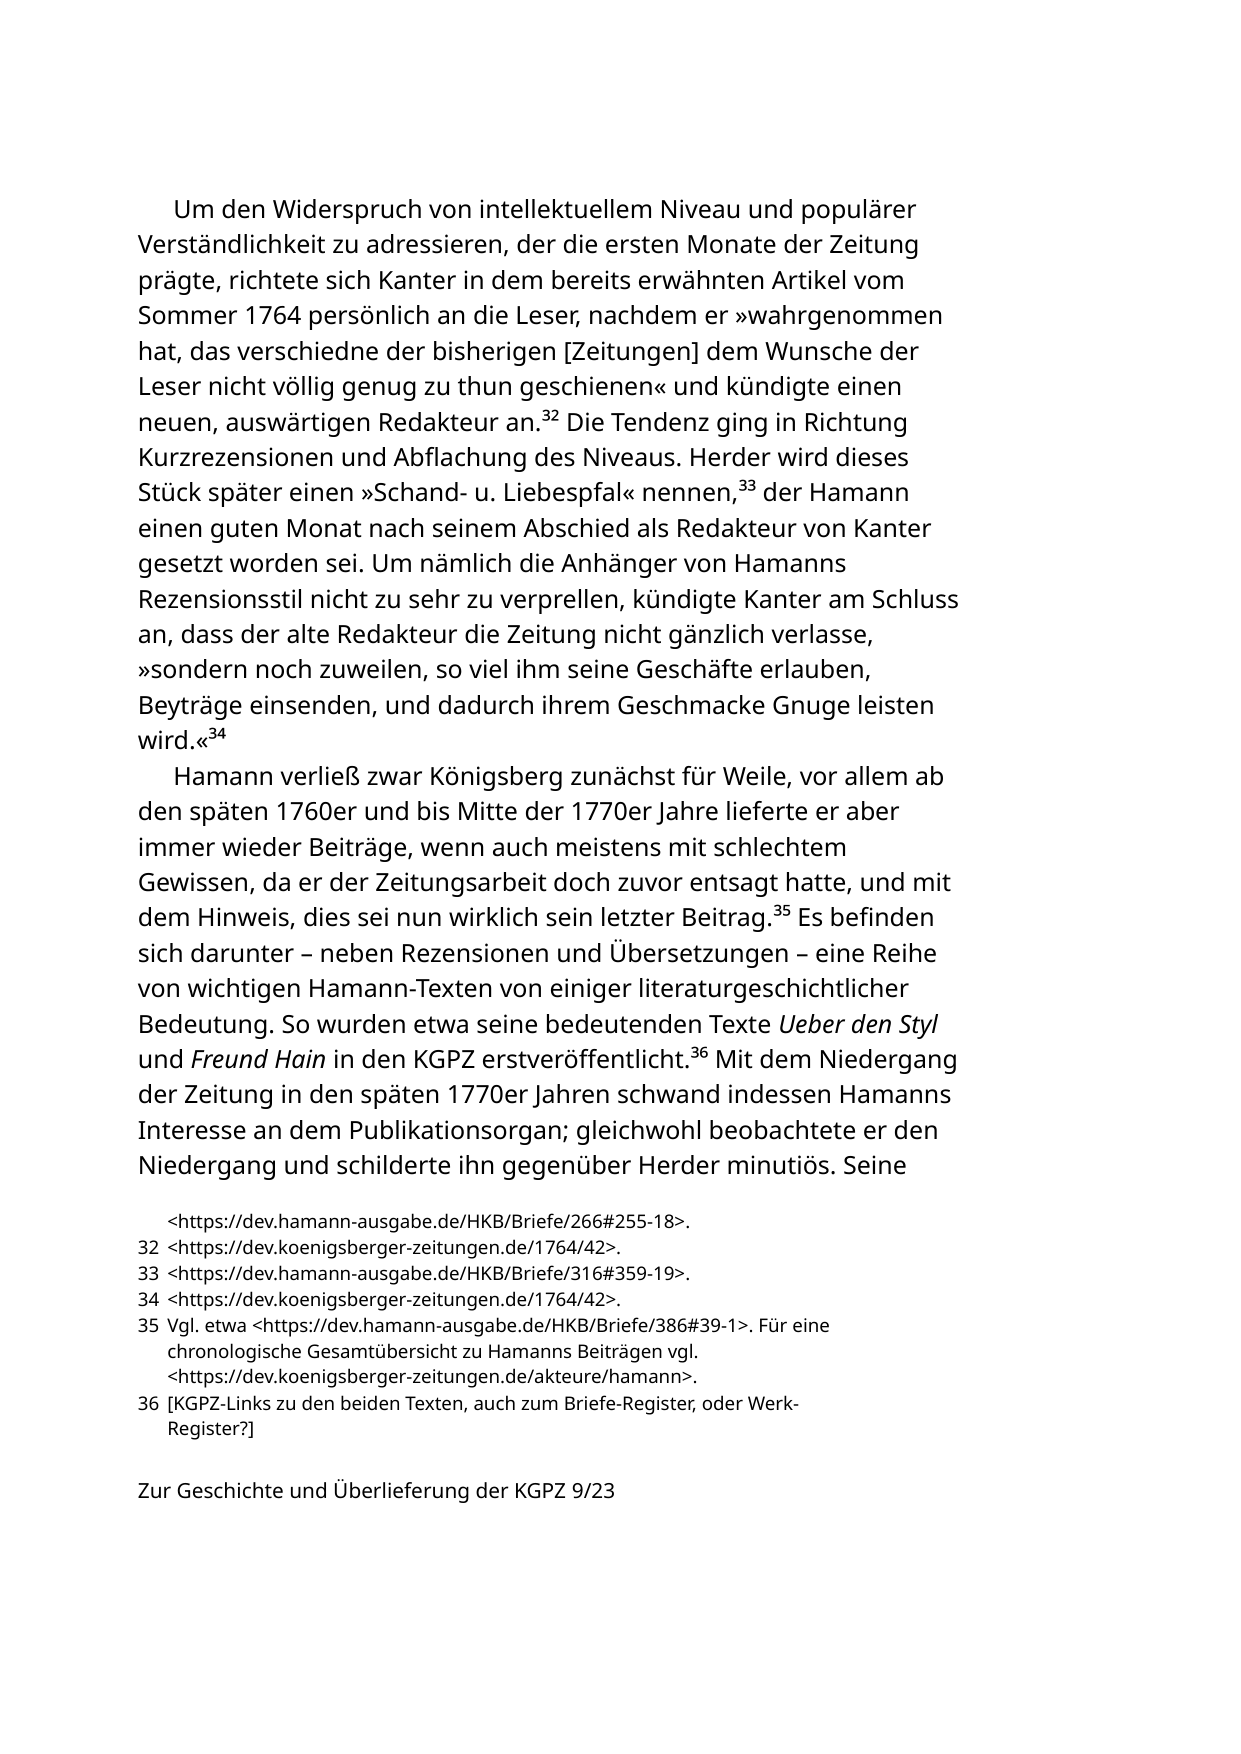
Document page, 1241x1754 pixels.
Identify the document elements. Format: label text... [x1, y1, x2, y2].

text Um den Widerspruch von intellektuellem Niveau und populärer Verständlichkeit zu adressieren, der die ersten Monate der Zeitung prägte, richtete sich Kanter in dem bereits erwähnten Artikel vom Sommer 1764 persönlich an die Leser, nachdem er »wahrgenommen hat, das verschiedne der bisherigen [Zeitungen] dem Wunsche der Leser nicht völlig genug zu thun geschienen« und kündigte einen neuen, auswärtigen Redakteur an. Die Tendenz ging in Richtung Kurzrezensionen und Abflachung des Niveaus. Herder wird dieses Stück später einen »Schand- u. Liebespfal« nennen, der Hamann einen guten Monat nach seinem Abschied als Redakteur von Kanter gesetzt worden sei. Um nämlich die Anhänger von Hamanns Rezensionsstil nicht zu sehr zu verprellen, kündigte Kanter am Schluss an, dass der alte Redakteur die Zeitung nicht gänzlich verlasse, »sondern noch zuweilen, so viel ihm seine Geschäfte erlauben, Beyträge einsenden, und dadurch ihrem Geschmacke Gnuge leisten wird.« [138, 190, 964, 757]
text <https://dev.hamann-ausgabe.de/HKB/Briefe/316#359-19>. [138, 1259, 846, 1285]
text <https://dev.koenigsberger-zeitungen.de/1764/42>. [138, 1233, 846, 1259]
text Hamann verließ zwar Königsberg zunächst für Weile, vor allem ab den späten 1760er und bis Mitte der 1770er Jahre lieferte er aber immer wieder Beiträge, wenn auch meistens mit schlechtem Gewissen, da er der Zeitungsarbeit doch zuvor entsagt hatte, und mit dem Hinweis, dies sei nun wirklich sein letzter Beitrag. Es befinden sich darunter – neben Rezensionen und Übersetzungen – eine Reihe von wichtigen Hamann-Texten von einiger literaturgeschichtlicher Bedeutung. So wurden etwa seine bedeutenden Texte Ueber den Styl und Freund Hain in den KGPZ erstveröffentlicht. Mit dem Niedergang der Zeitung in den späten 1770er Jahren schwand indessen Hamanns Interesse an dem Publikationsorgan; gleichwohl beobachtete er den Niedergang und schilderte ihn gegenüber Herder minutiös. Seine [138, 757, 964, 1182]
text [KGPZ-Links zu den beiden Texten, auch zum Briefe-Register, oder Werk-Register?] [138, 1389, 846, 1441]
text <https://dev.koenigsberger-zeitungen.de/1764/42>. [138, 1285, 846, 1311]
text <https://dev.hamann-ausgabe.de/HKB/Briefe/266#255-18>. [138, 1208, 846, 1233]
text Vgl. etwa <https://dev.hamann-ausgabe.de/HKB/Briefe/386#39-1>. Für eine chronologische Gesamtübersicht zu Hamanns Beiträgen vgl. <https://dev.koenigsberger-zeitungen.de/akteure/hamann>. [138, 1311, 846, 1389]
